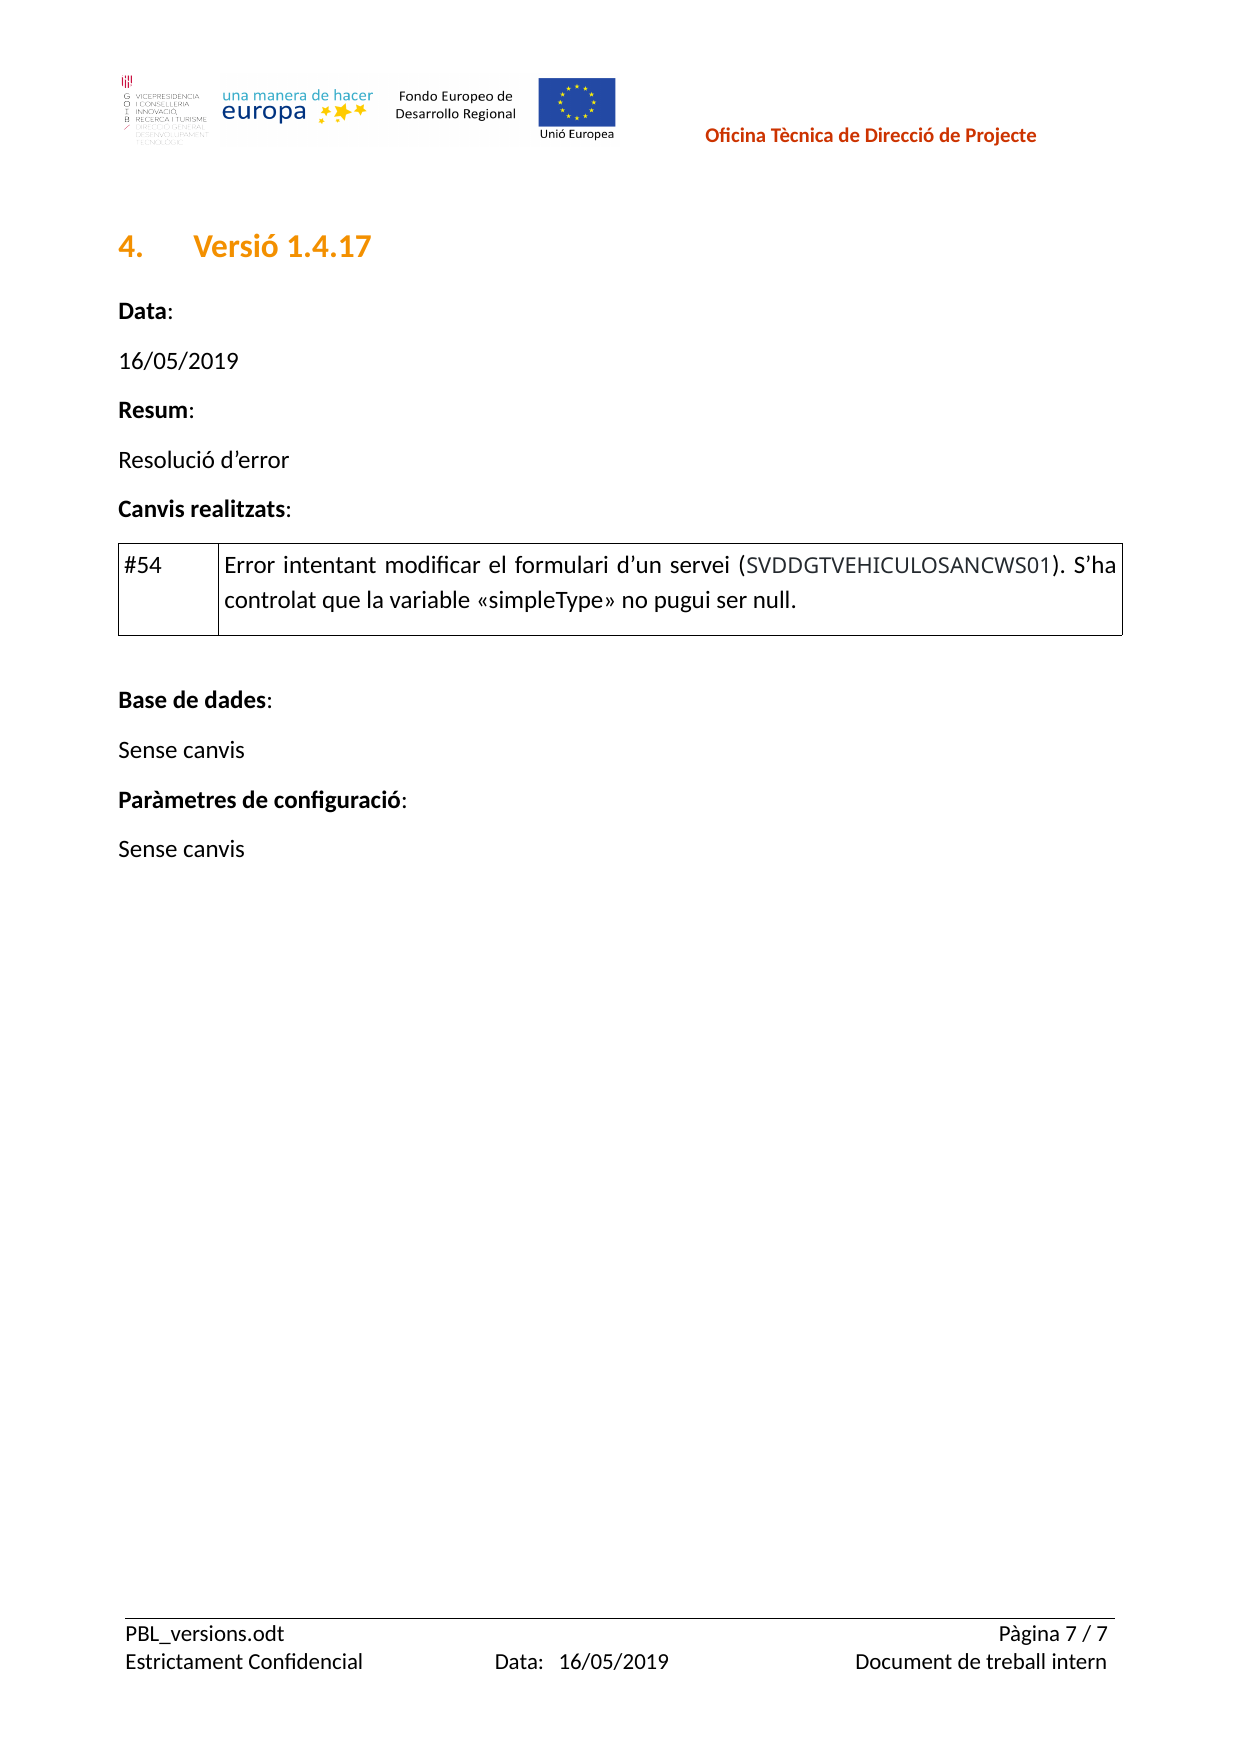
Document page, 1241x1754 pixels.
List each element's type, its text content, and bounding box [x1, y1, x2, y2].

subtitle Versió 1.4.17 [118, 225, 1122, 266]
text 16/05/2019 [118, 345, 1122, 375]
text Resolució d’error [118, 444, 1122, 474]
table_header Error intentant modificar el formulari d’un servei (SVDDGTVEHICULOSANCWS01). S’ha controlat que la variable «simpleType» no pugui ser null. [219, 544, 1122, 635]
text Sense canvis [118, 734, 1122, 765]
text Resum: [118, 394, 1122, 425]
text Base de dades: [118, 684, 1122, 715]
table_header #54 [119, 544, 218, 635]
picture [118, 73, 213, 147]
text Paràmetres de configuració: [118, 784, 1122, 814]
text Sense canvis [118, 833, 1122, 864]
picture [219, 73, 621, 147]
text Data: [118, 295, 1122, 326]
text Canvis realitzats: [118, 493, 1122, 524]
